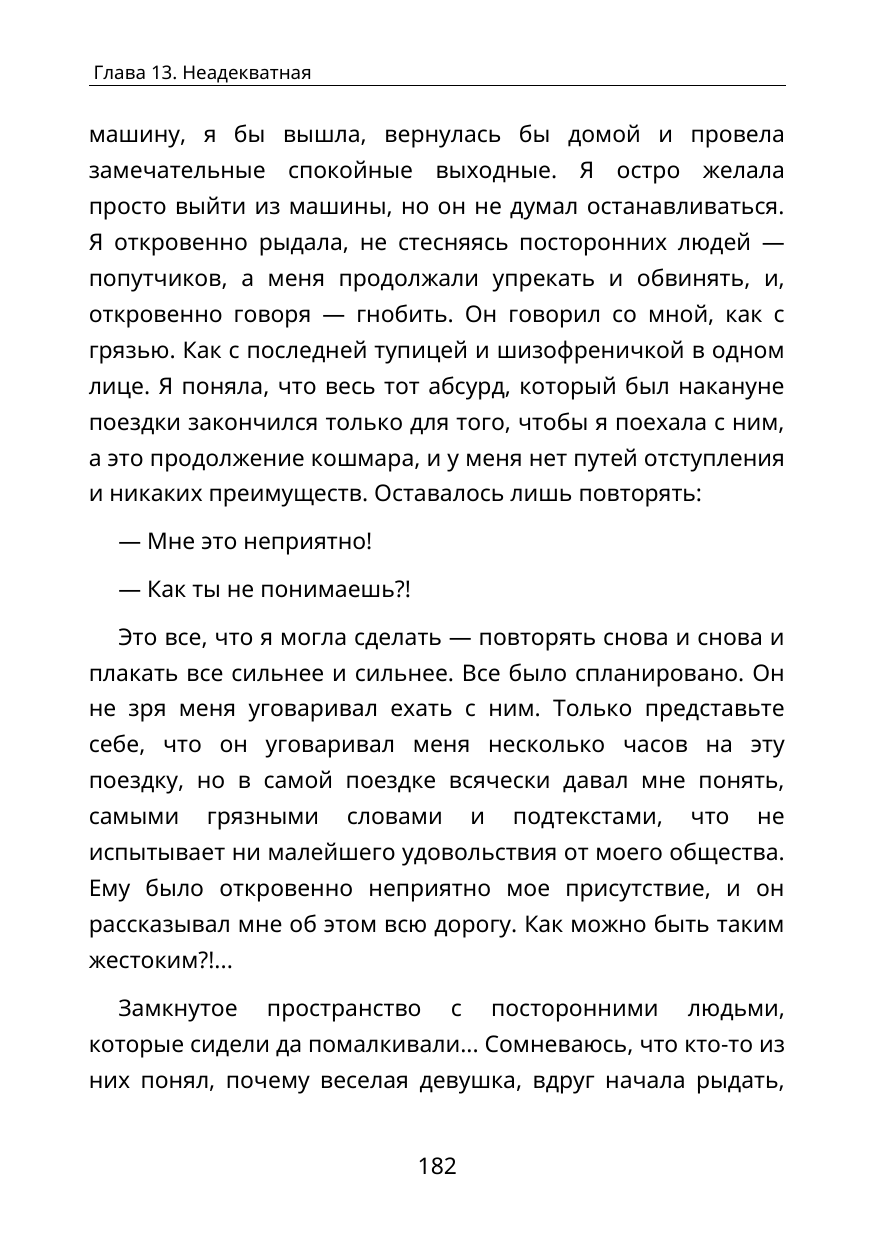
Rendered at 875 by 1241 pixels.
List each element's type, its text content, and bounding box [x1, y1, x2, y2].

text — Мне это неприятно! [88, 525, 786, 556]
text — Как ты не понимаешь?! [88, 573, 786, 604]
text Это все, что я могла сделать — повторять снова и снова и плакать все сильнее и сильнее. Все было спланировано. Он не зря меня уговаривал ехать с ним. Только представьте себе, что он уговаривал меня несколько часов на эту поездку, но в самой поездке всячески давал мне понять, самыми грязными словами и подтекстами, что не испытывает ни малейшего удовольствия от моего общества. Ему было откровенно неприятно мое присутствие, и он рассказывал мне об этом всю дорогу. Как можно быть таким жестоким?!... [88, 621, 786, 975]
text Замкнутое пространство с посторонними людьми, которые сидели да помалкивали... Сомневаюсь, что кто-то из них понял, почему веселая девушка, вдруг начала рыдать, [88, 992, 786, 1095]
text машину, я бы вышла, вернулась бы домой и провела замечательные спокойные выходные. Я остро желала просто выйти из машины, но он не думал останавливаться. Я откровенно рыдала, не стесняясь посторонних людей — попутчиков, а меня продолжали упрекать и обвинять, и, откровенно говоря — гнобить. Он говорил со мной, как с грязью. Как с последней тупицей и шизофреничкой в одном лице. Я поняла, что весь тот абсурд, который был накануне поездки закончился только для того, чтобы я поехала с ним, а это продолжение кошмара, и у меня нет путей отступления и никаких преимуществ. Оставалось лишь повторять: [88, 118, 786, 509]
